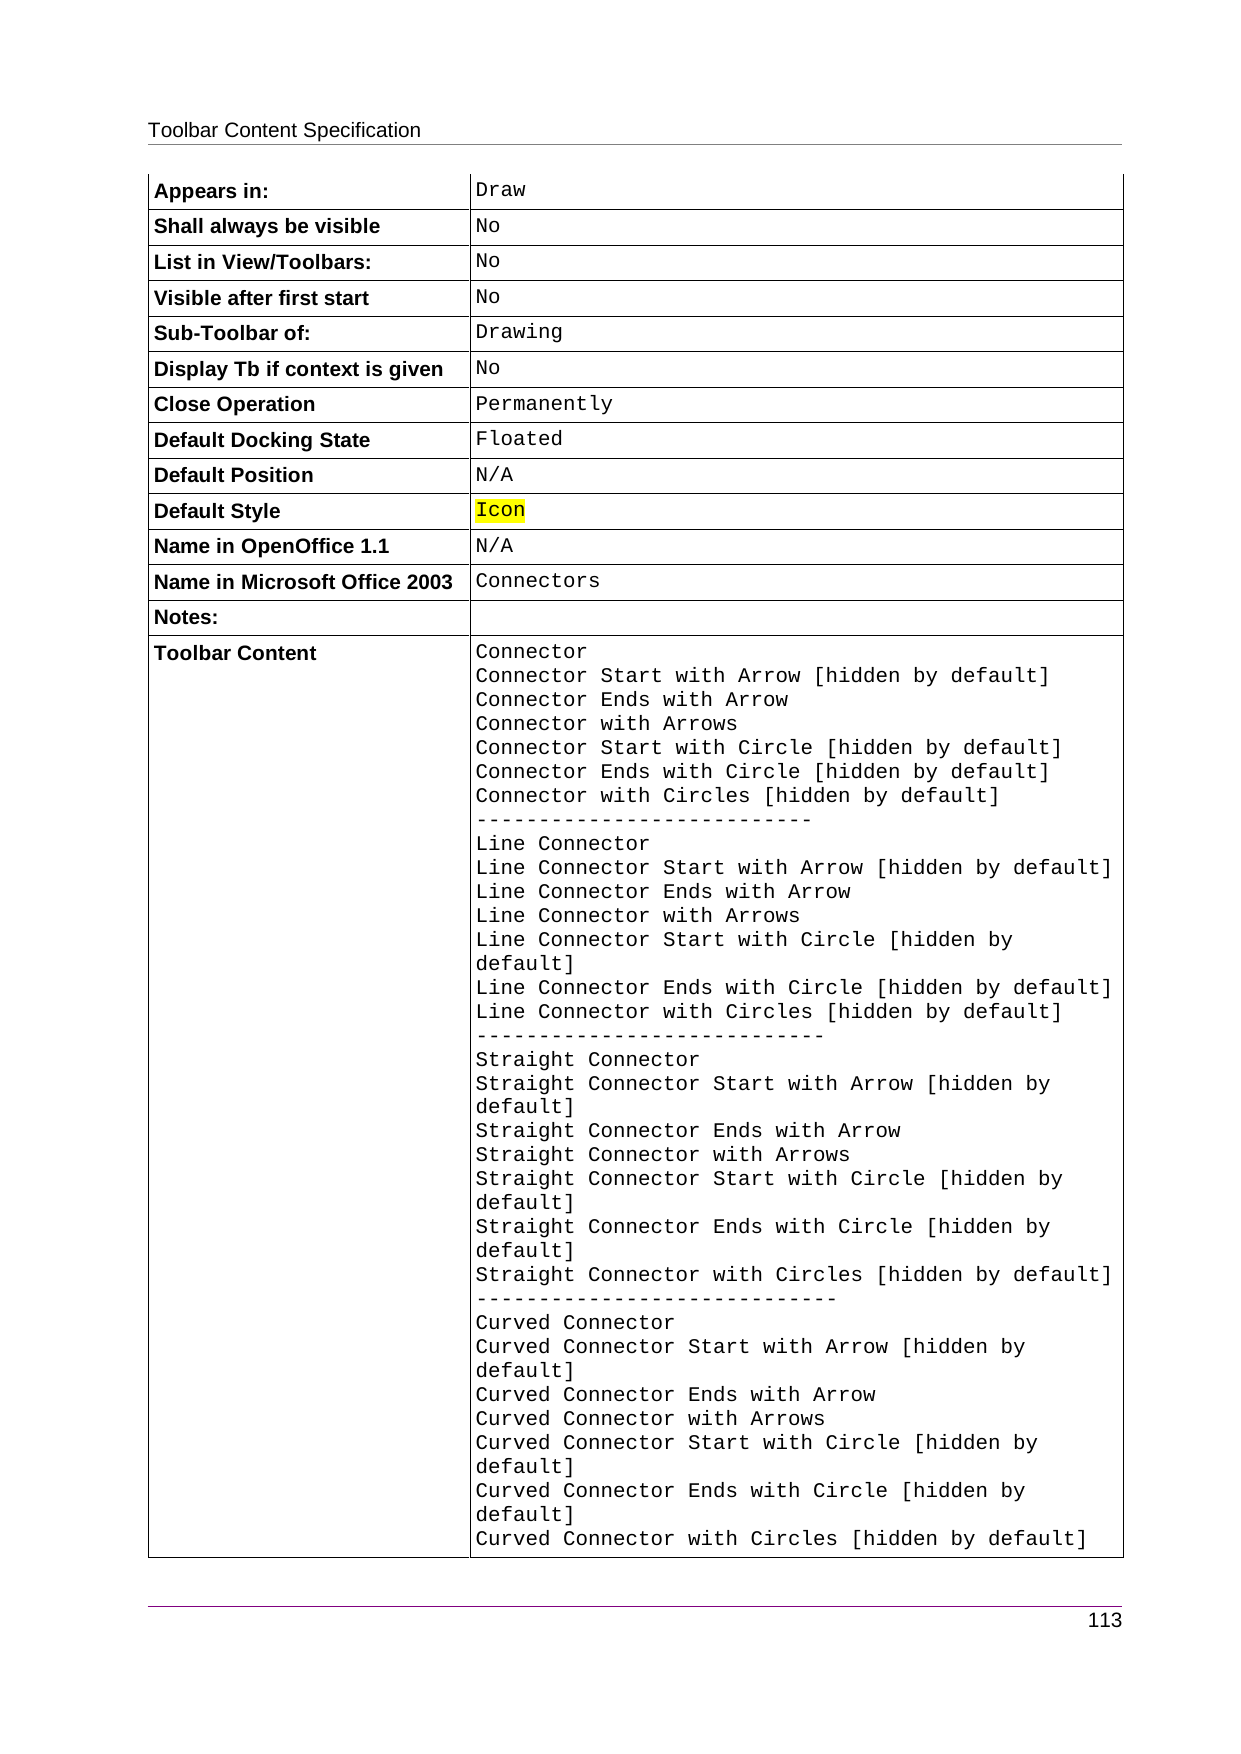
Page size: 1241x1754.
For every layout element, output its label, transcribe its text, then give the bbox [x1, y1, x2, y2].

table_cell Icon [471, 494, 1123, 529]
table_cell N/A [471, 530, 1123, 564]
table_cell Connector Connector Start with Arrow [hidden by default] Connector Ends with Arrow Connector with Arrows Connector Start with Circle [hidden by default] Connector Ends with Circle [hidden by default] Connector with Circles [hidden by default] --------------------------- Line Connector Line Connector Start with Arrow [hidden by default] Line Connector Ends with Arrow Line Connector with Arrows Line Connector Start with Circle [hidden by default] Line Connector Ends with Circle [hidden by default] Line Connector with Circles [hidden by default] ---------------------------- Straight Connector Straight Connector Start with Arrow [hidden by default] Straight Connector Ends with Arrow Straight Connector with Arrows Straight Connector Start with Circle [hidden by default] Straight Connector Ends with Circle [hidden by default] Straight Connector with Circles [hidden by default] ----------------------------- Curved Connector Curved Connector Start with Arrow [hidden by default] Curved Connector Ends with Arrow Curved Connector with Arrows Curved Connector Start with Circle [hidden by default] Curved Connector Ends with Circle [hidden by default] Curved Connector with Circles [hidden by default] [471, 636, 1123, 1557]
table_cell Toolbar Content [149, 636, 469, 1557]
table_cell Connectors [471, 565, 1123, 600]
table_cell No [471, 246, 1123, 280]
table_cell Default Docking State [149, 423, 469, 458]
table_cell Floated [471, 423, 1123, 458]
table_cell Default Position [149, 459, 469, 493]
table_cell Notes: [149, 601, 469, 635]
table_cell No [471, 352, 1123, 387]
table_cell List in View/Toolbars: [149, 246, 469, 280]
table_cell Shall always be visible [149, 210, 469, 245]
table_cell Permanently [471, 388, 1123, 422]
table_cell No [471, 210, 1123, 245]
table_cell Name in Microsoft Office 2003 [149, 565, 469, 600]
table_cell Visible after first start [149, 281, 469, 316]
table_cell Draw [471, 174, 1123, 209]
table_cell Display Tb if context is given [149, 352, 469, 387]
table_cell N/A [471, 459, 1123, 493]
table_cell Appears in: [149, 174, 469, 209]
table_cell Close Operation [149, 388, 469, 422]
table_cell Default Style [149, 494, 469, 529]
table_cell No [471, 281, 1123, 316]
table_cell Name in OpenOffice 1.1 [149, 530, 469, 564]
table_cell Sub-Toolbar of: [149, 317, 469, 351]
table_cell Drawing [471, 317, 1123, 351]
table_cell [471, 601, 1123, 635]
